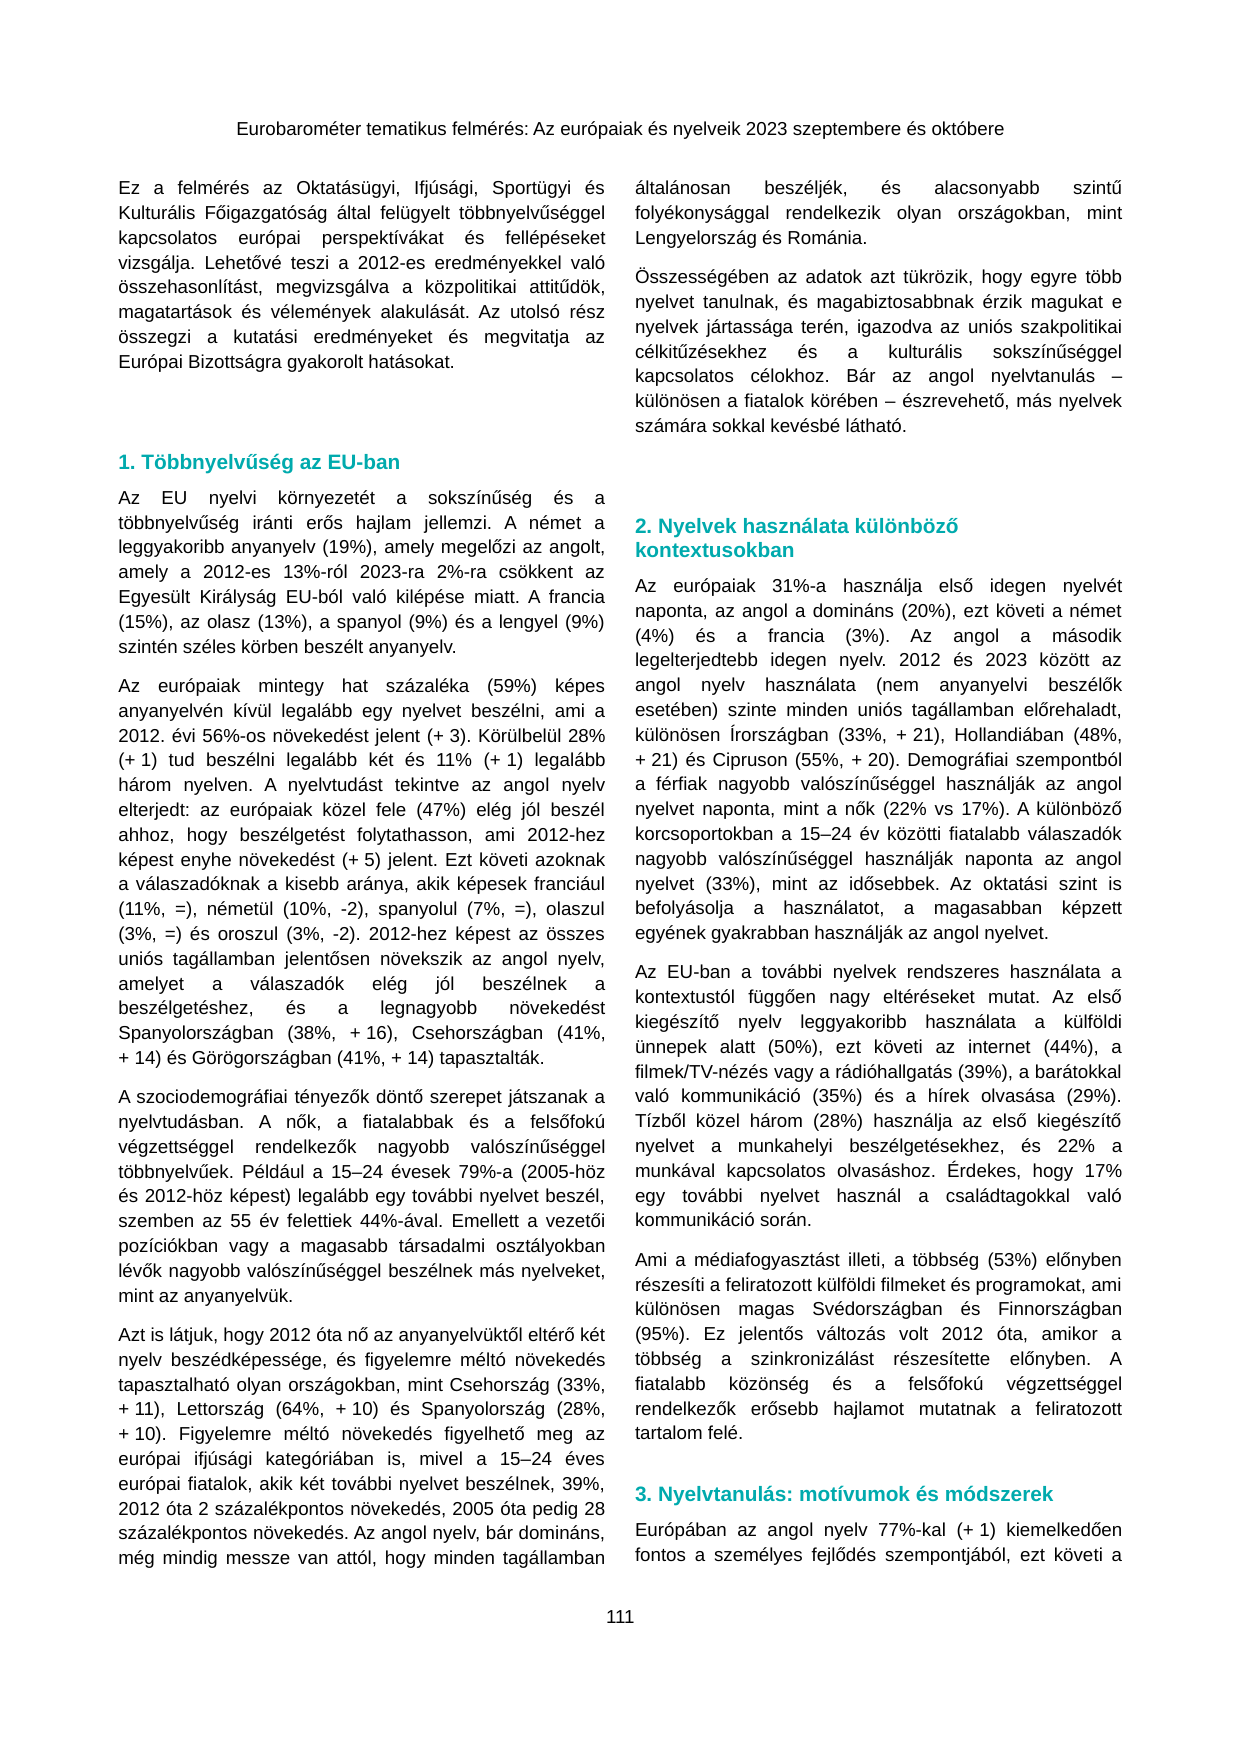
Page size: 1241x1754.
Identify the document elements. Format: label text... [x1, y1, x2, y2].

text Ez a felmérés az Oktatásügyi, Ifjúsági, Sportügyi és Kulturális Főigazgatóság által felügyelt többnyelvűséggel kapcsolatos európai perspektívákat és fellépéseket vizsgálja. Lehetővé teszi a 2012-es eredményekkel való összehasonlítást, megvizsgálva a közpolitikai attitűdök, magatartások és vélemények alakulását. Az utolsó rész összegzi a kutatási eredményeket és megvitatja az Európai Bizottságra gyakorolt hatásokat. [118, 177, 605, 372]
subtitle 2. Nyelvek használata különböző kontextusokban [635, 514, 1122, 562]
text Az európaiak 31%-a használja első idegen nyelvét naponta, az angol a domináns (20%), ezt követi a német (4%) és a francia (3%). Az angol a második legelterjedtebb idegen nyelv. 2012 és 2023 között az angol nyelv használata (nem anyanyelvi beszélők esetében) szinte minden uniós tagállamban előrehaladt, különösen Írországban (33%, + 21), Hollandiában (48%, + 21) és Cipruson (55%, + 20). Demográfiai szempontból a férfiak nagyobb valószínűséggel használják az angol nyelvet naponta, mint a nők (22% vs 17%). A különböző korcsoportokban a 15–24 év közötti fiatalabb válaszadók nagyobb valószínűséggel használják naponta az angol nyelvet (33%), mint az idősebbek. Az oktatási szint is befolyásolja a használatot, a magasabban képzett egyének gyakrabban használják az angol nyelvet. [635, 575, 1122, 943]
subtitle 3. Nyelvtanulás: motívumok és módszerek [635, 1482, 1122, 1506]
subtitle 1. Többnyelvűség az EU-ban [118, 450, 605, 474]
text Az EU nyelvi környezetét a sokszínűség és a többnyelvűség iránti erős hajlam jellemzi. A német a leggyakoribb anyanyelv (19%), amely megelőzi az angolt, amely a 2012-es 13%-ról 2023-ra 2%-ra csökkent az Egyesült Királyság EU-ból való kilépése miatt. A francia (15%), az olasz (13%), a spanyol (9%) és a lengyel (9%) szintén széles körben beszélt anyanyelv. [118, 487, 605, 657]
text Azt is látjuk, hogy 2012 óta nő az anyanyelvüktől eltérő két nyelv beszédképessége, és figyelemre méltó növekedés tapasztalható olyan országokban, mint Csehország (33%, + 11), Lettország (64%, + 10) és Spanyolország (28%, + 10). Figyelemre méltó növekedés figyelhető meg az európai ifjúsági kategóriában is, mivel a 15–24 éves európai fiatalok, akik két további nyelvet beszélnek, 39%, 2012 óta 2 százalékpontos növekedés, 2005 óta pedig 28 százalékpontos növekedés. Az angol nyelv, bár domináns, még mindig messze van attól, hogy minden tagállamban [118, 1324, 605, 1568]
text Összességében az adatok azt tükrözik, hogy egyre több nyelvet tanulnak, és magabiztosabbnak érzik magukat e nyelvek jártassága terén, igazodva az uniós szakpolitikai célkitűzésekhez és a kulturális sokszínűséggel kapcsolatos célokhoz. Bár az angol nyelvtanulás – különösen a fiatalok körében – észrevehető, más nyelvek számára sokkal kevésbé látható. [635, 266, 1122, 436]
text Ami a médiafogyasztást illeti, a többség (53%) előnyben részesíti a feliratozott külföldi filmeket és programokat, ami különösen magas Svédországban és Finnországban (95%). Ez jelentős változás volt 2012 óta, amikor a többség a szinkronizálást részesítette előnyben. A fiatalabb közönség és a felsőfokú végzettséggel rendelkezők erősebb hajlamot mutatnak a feliratozott tartalom felé. [635, 1248, 1122, 1444]
text A szociodemográfiai tényezők döntő szerepet játszanak a nyelvtudásban. A nők, a fiatalabbak és a felsőfokú végzettséggel rendelkezők nagyobb valószínűséggel többnyelvűek. Például a 15–24 évesek 79%-a (2005-höz és 2012-höz képest) legalább egy további nyelvet beszél, szemben az 55 év felettiek 44%-ával. Emellett a vezetői pozíciókban vagy a magasabb társadalmi osztályokban lévők nagyobb valószínűséggel beszélnek más nyelveket, mint az anyanyelvük. [118, 1086, 605, 1306]
text Az európaiak mintegy hat százaléka (59%) képes anyanyelvén kívül legalább egy nyelvet beszélni, ami a 2012. évi 56%-os növekedést jelent (+ 3). Körülbelül 28% (+ 1) tud beszélni legalább két és 11% (+ 1) legalább három nyelven. A nyelvtudást tekintve az angol nyelv elterjedt: az európaiak közel fele (47%) elég jól beszél ahhoz, hogy beszélgetést folytathasson, ami 2012-hez képest enyhe növekedést (+ 5) jelent. Ezt követi azoknak a válaszadóknak a kisebb aránya, akik képesek franciául (11%, =), németül (10%, -2), spanyolul (7%, =), olaszul (3%, =) és oroszul (3%, -2). 2012-hez képest az összes uniós tagállamban jelentősen növekszik az angol nyelv, amelyet a válaszadók elég jól beszélnek a beszélgetéshez, és a legnagyobb növekedést Spanyolországban (38%, + 16), Csehországban (41%, + 14) és Görögországban (41%, + 14) tapasztalták. [118, 675, 605, 1068]
text Európában az angol nyelv 77%-kal (+ 1) kiemelkedően fontos a személyes fejlődés szempontjából, ezt követi a [635, 1519, 1122, 1565]
text általánosan beszéljék, és alacsonyabb szintű folyékonysággal rendelkezik olyan országokban, mint Lengyelország és Románia. [635, 177, 1122, 248]
text Az EU-ban a további nyelvek rendszeres használata a kontextustól függően nagy eltéréseket mutat. Az első kiegészítő nyelv leggyakoribb használata a külföldi ünnepek alatt (50%), ezt követi az internet (44%), a filmek/TV-nézés vagy a rádióhallgatás (39%), a barátokkal való kommunikáció (35%) és a hírek olvasása (29%). Tízből közel három (28%) használja az első kiegészítő nyelvet a munkahelyi beszélgetésekhez, és 22% a munkával kapcsolatos olvasáshoz. Érdekes, hogy 17% egy további nyelvet használ a családtagokkal való kommunikáció során. [635, 961, 1122, 1231]
